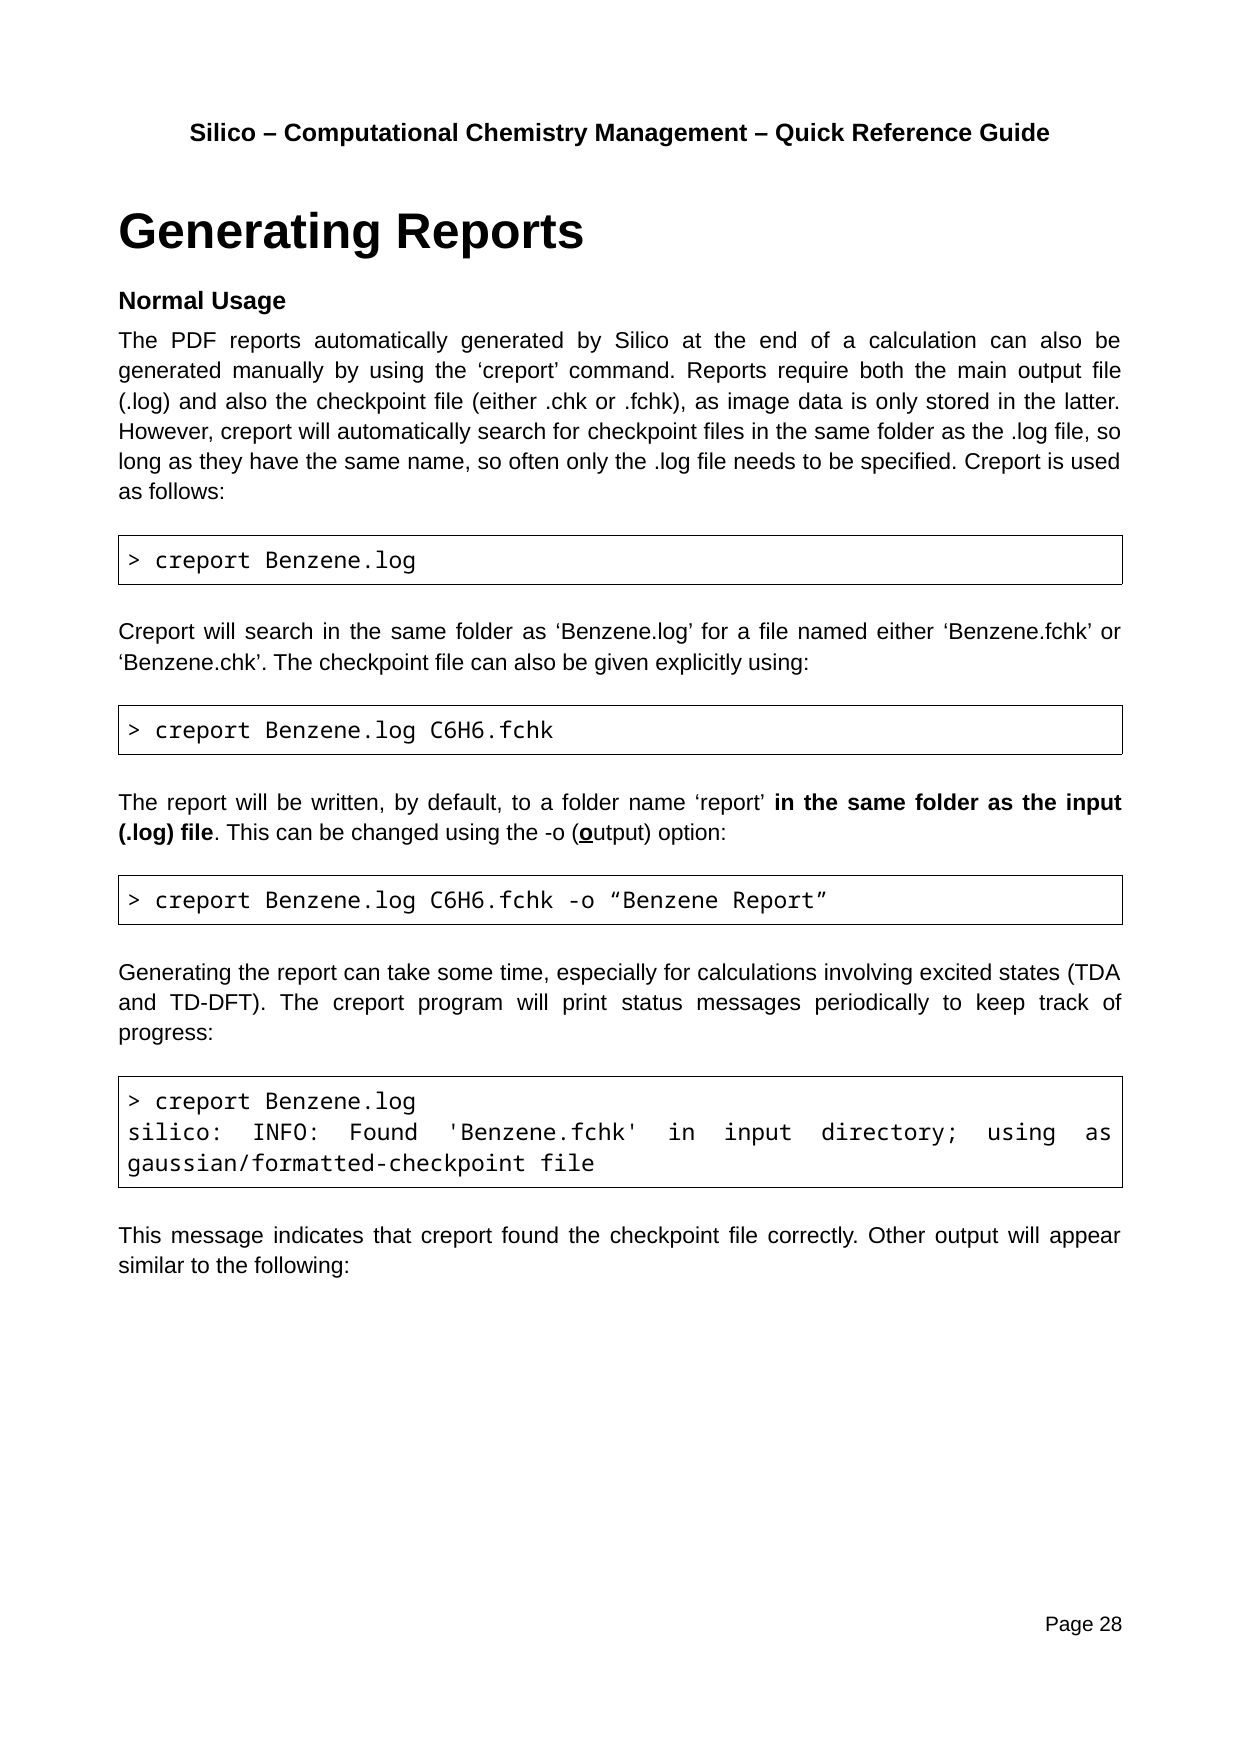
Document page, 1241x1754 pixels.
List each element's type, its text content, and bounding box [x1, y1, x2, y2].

text > creport Benzene.log C6H6.fchk [127, 714, 1113, 745]
text > creport Benzene.log [127, 544, 1113, 575]
text [118, 863, 1122, 875]
text > creport Benzene.log [127, 1085, 1113, 1116]
text [119, 1077, 1122, 1187]
text The PDF reports automatically generated by Silico at the end of a calculation can also be generated manually by using the ‘creport’ command. Reports require both the main output file (.log) and also the checkpoint file (either .chk or .fchk), as image data is only stored in the latter. However, creport will automatically search for checkpoint files in the same folder as the .log file, so long as they have the same name, so often only the .log file needs to be specified. Creport is used as follows: [118, 327, 1122, 504]
text > creport Benzene.log C6H6.fchk -o “Benzene Report” [127, 884, 1113, 916]
text [119, 706, 1122, 754]
text [119, 876, 1122, 924]
subtitle Generating Reports [118, 201, 1122, 259]
text Generating the report can take some time, especially for calculations involving excited states (TDA and TD-DFT). The creport program will print status messages periodically to keep track of progress: [118, 925, 1122, 1045]
text Creport will search in the same folder as ‘Benzene.log’ for a file named either ‘Benzene.fchk’ or ‘Benzene.chk’. The checkpoint file can also be given explicitly using: [118, 585, 1122, 675]
text silico: INFO: Found 'Benzene.fchk' in input directory; using as gaussian/formatted-checkpoint file [127, 1116, 1113, 1178]
text [118, 1064, 1122, 1076]
text The report will be written, by default, to a folder name ‘report’ in the same folder as the input (.log) file. This can be changed using the -o (output) option: [118, 755, 1122, 845]
text This message indicates that creport found the checkpoint file correctly. Other output will appear similar to the following: [118, 1188, 1122, 1278]
text [118, 693, 1122, 705]
text [119, 536, 1122, 584]
text [118, 523, 1122, 535]
subtitle Normal Usage [118, 286, 1122, 315]
